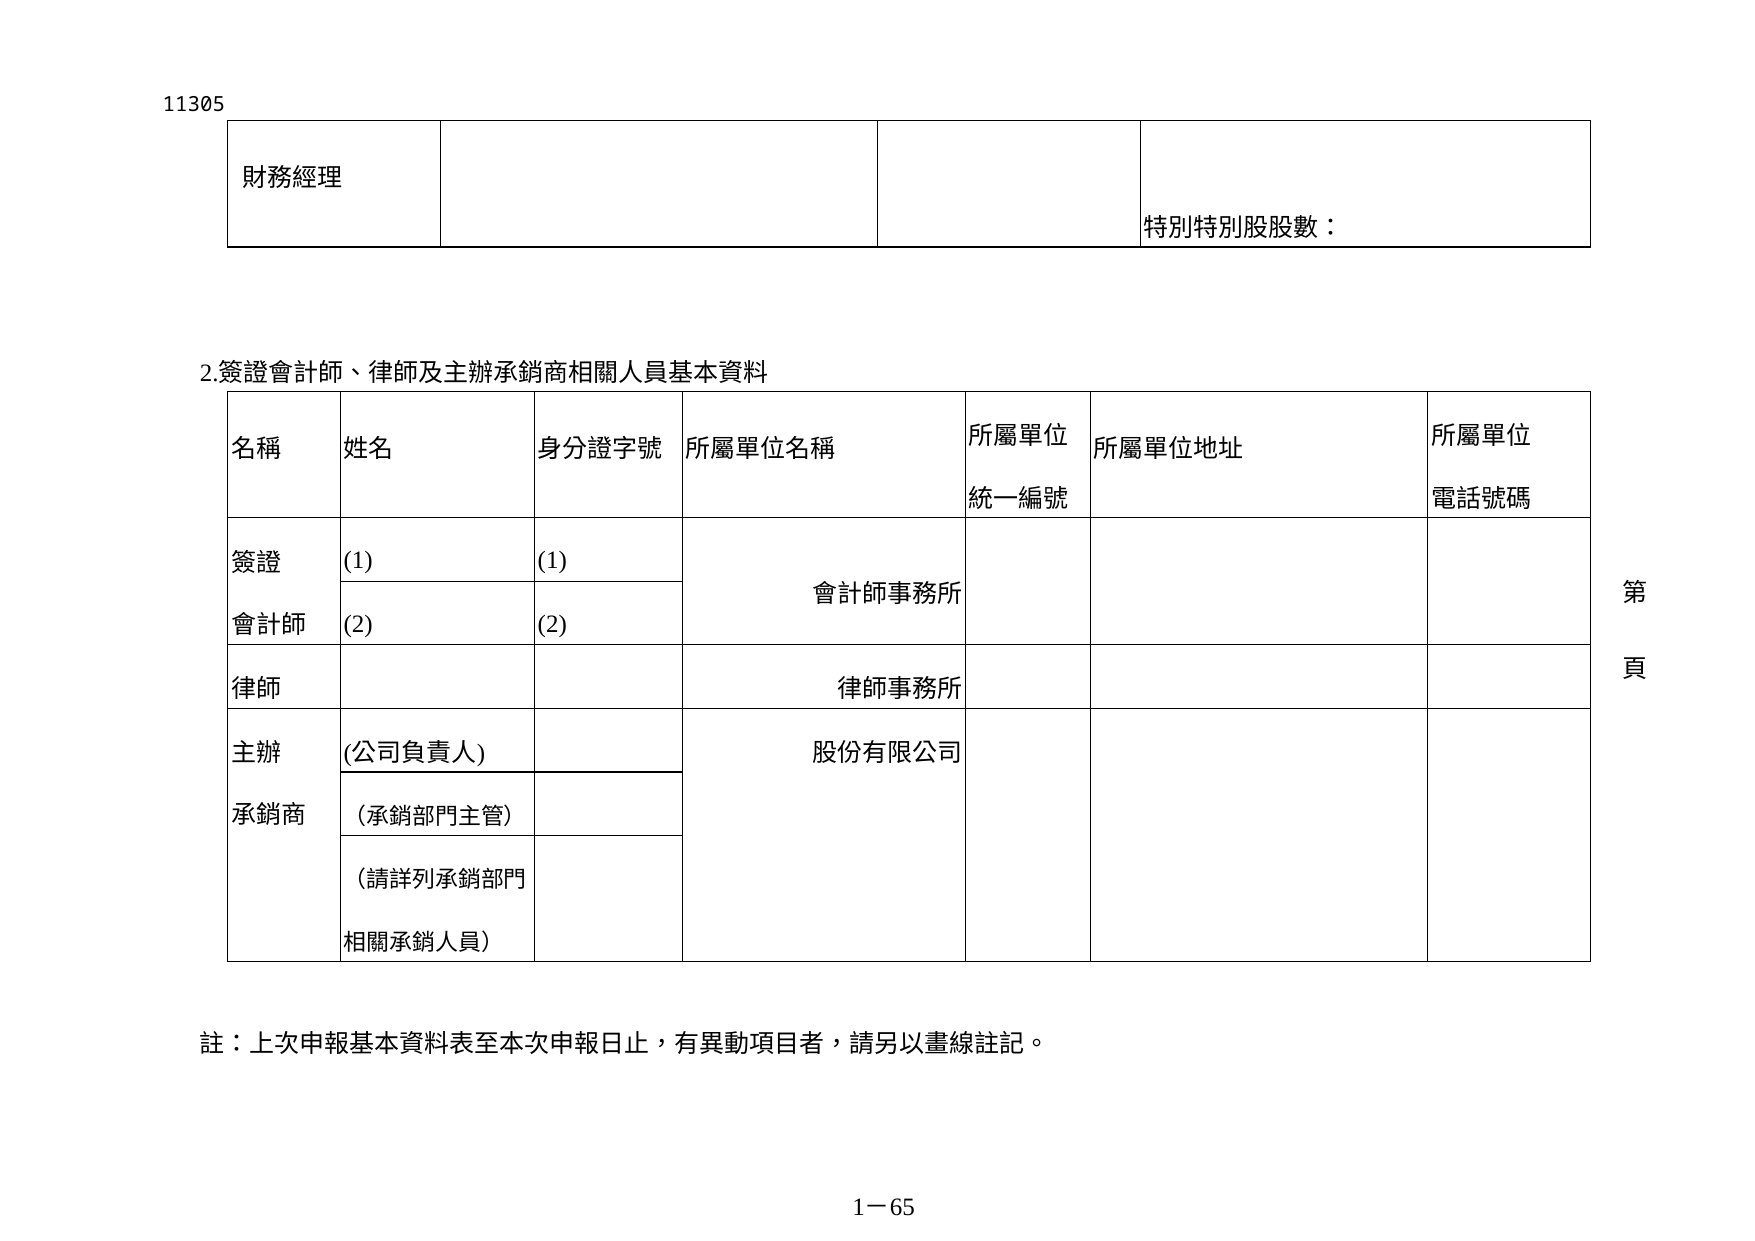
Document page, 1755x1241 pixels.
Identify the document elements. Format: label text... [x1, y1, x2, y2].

table_cell (公司負責人) [341, 709, 534, 771]
table_cell [1091, 645, 1427, 708]
table_cell [1428, 645, 1590, 708]
table_header 身分證字號 [535, 392, 682, 517]
table_cell (1) [535, 518, 682, 581]
table_cell 律師事務所 [683, 645, 965, 708]
table_cell [1428, 518, 1590, 644]
text 註：上次申報基本資料表至本次申報日止，有異動項目者，請另以畫線註記。 [162, 999, 1604, 1062]
table_cell [966, 709, 1090, 961]
table_cell (1) [341, 518, 534, 581]
table_header 名稱 [228, 392, 340, 517]
table_header 姓名 [341, 392, 534, 517]
table_cell 會計師事務所 [683, 518, 965, 644]
table_cell [341, 645, 534, 708]
table_cell [441, 121, 877, 246]
table_cell (2) [535, 582, 682, 644]
table_cell 律師 [228, 645, 340, 708]
table_cell [535, 773, 682, 835]
table_cell [878, 121, 1140, 246]
table_cell [535, 645, 682, 708]
table_header 所屬單位地址 [1091, 392, 1427, 517]
table_header 所屬單位統一編號 [966, 392, 1090, 517]
table_cell 股份有限公司 [683, 709, 965, 961]
table_cell [1428, 709, 1590, 961]
table_cell 特別特別股股數： [1141, 121, 1590, 246]
table_cell 財務經理 [228, 121, 440, 246]
table_header 所屬單位 電話號碼 [1428, 392, 1590, 517]
table_header 所屬單位名稱 [683, 392, 965, 517]
table_cell （請詳列承銷部門 相關承銷人員） [341, 836, 534, 961]
table_cell [535, 709, 682, 771]
text 2.簽證會計師、律師及主辦承銷商相關人員基本資料 [162, 329, 1604, 391]
table_cell 主辦 承銷商 [228, 709, 340, 961]
table_cell [535, 836, 682, 961]
table_cell [966, 645, 1090, 708]
table_cell （承銷部門主管） [341, 773, 534, 835]
table_cell (2) [341, 582, 534, 644]
table_cell [966, 518, 1090, 644]
table_cell 簽證 會計師 [228, 518, 340, 644]
table_cell [1091, 709, 1427, 961]
table_cell [1091, 518, 1427, 644]
table_cell [1598, 565, 1660, 696]
